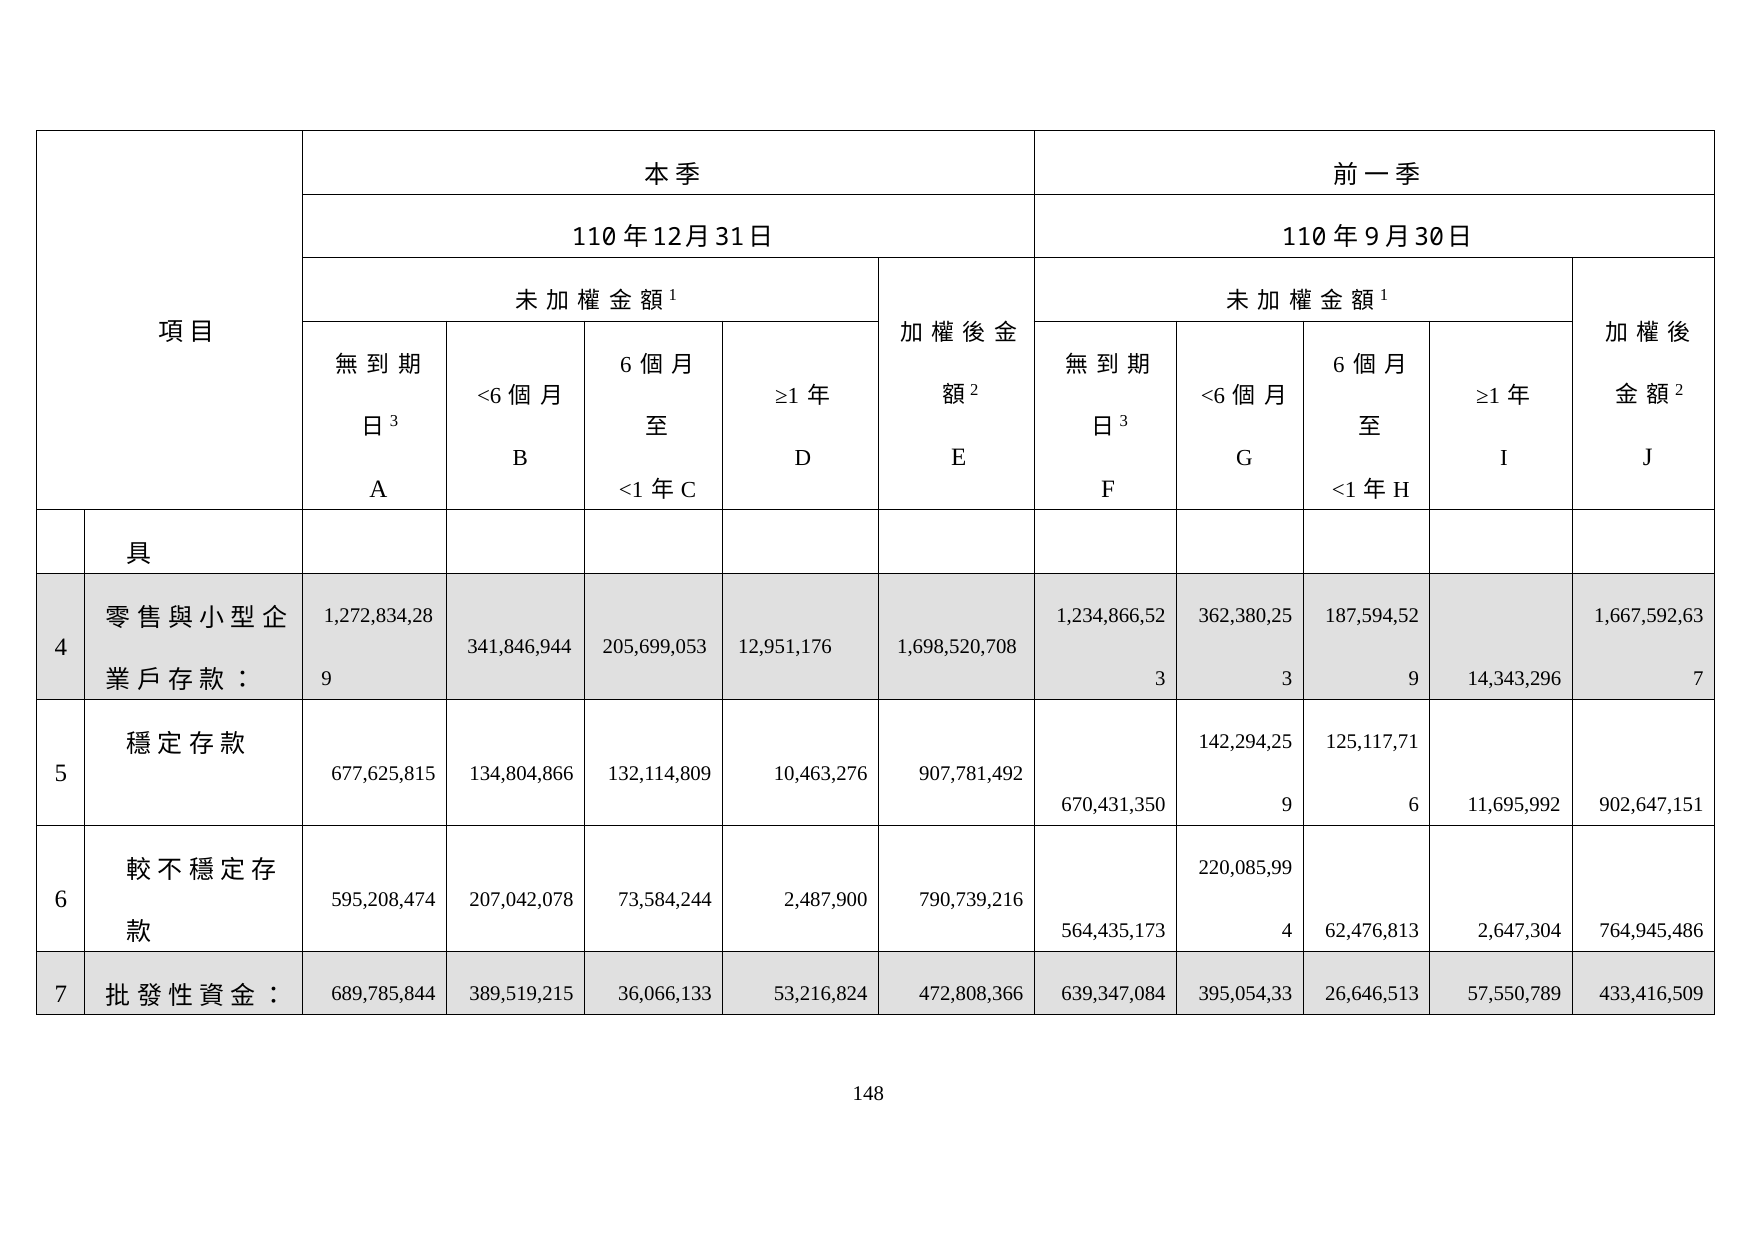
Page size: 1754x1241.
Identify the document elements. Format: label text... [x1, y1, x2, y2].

table_cell ≥1年 D [723, 322, 878, 509]
table_cell 加權後金額2 J [1573, 258, 1714, 509]
table_cell 較不穩定存款 [85, 826, 302, 951]
table_cell 零售與小型企業戶存款： [85, 574, 302, 699]
table_cell 批發性資金： [85, 952, 302, 1014]
table_cell ≥1年 I [1430, 322, 1572, 509]
table_cell 1,667,592,637 [1573, 574, 1714, 699]
table_header 前一季 [1035, 131, 1714, 193]
table_cell 689,785,844 [303, 952, 446, 1014]
table_cell 125,117,716 [1304, 700, 1429, 825]
table_cell 902,647,151 [1573, 700, 1714, 825]
table_cell 790,739,216 [879, 826, 1034, 951]
table_header 項目 [37, 131, 302, 509]
table_cell 142,294,259 [1177, 700, 1303, 825]
table_cell - [723, 510, 878, 573]
table_cell 無到期日3 A [303, 322, 446, 509]
table_cell 6個月至 <1年C [585, 322, 722, 509]
table_cell 2,487,900 [723, 826, 878, 951]
table_cell 677,625,815 [303, 700, 446, 825]
table_cell 1,698,520,708 [879, 574, 1034, 699]
table_cell 362,380,253 [1177, 574, 1303, 699]
table_cell 具 [85, 510, 302, 573]
table_cell 26,646,513 [1304, 952, 1429, 1014]
table_cell 加權後金額2 E [879, 258, 1034, 509]
table_cell 389,519,215 [447, 952, 584, 1014]
table_cell <6個月 G [1177, 322, 1303, 509]
table_cell 53,216,824 [723, 952, 878, 1014]
table_cell 341,846,944 [447, 574, 584, 699]
table_cell 1,234,866,523 [1035, 574, 1176, 699]
table_cell 110年9月30日 [1035, 195, 1714, 257]
table_cell 220,085,994 [1177, 826, 1303, 951]
table_cell 未加權金額1 [303, 258, 878, 321]
table_cell 穩定存款 [85, 700, 302, 825]
table_cell 62,476,813 [1304, 826, 1429, 951]
table_cell 670,431,350 [1035, 700, 1176, 825]
table_cell 205,699,053 [585, 574, 722, 699]
table_cell 未加權金額1 [1035, 258, 1572, 321]
table_cell 12,951,176 [723, 574, 878, 699]
table_cell 110年12月31日 [303, 195, 1034, 257]
table_header 本季 [303, 131, 1034, 193]
table_cell [37, 510, 84, 573]
table_cell 5 [37, 700, 84, 825]
table_cell <6個月 B [447, 322, 584, 509]
table_cell 2,647,304 [1430, 826, 1572, 951]
table_cell 無到期日3 F [1035, 322, 1176, 509]
table_cell 187,594,529 [1304, 574, 1429, 699]
table_cell 907,781,492 [879, 700, 1034, 825]
table_cell 639,347,084 [1035, 952, 1176, 1014]
table_cell - [447, 510, 584, 573]
table_cell [1430, 510, 1572, 573]
table_cell 11,695,992 [1430, 700, 1572, 825]
table_cell 73,584,244 [585, 826, 722, 951]
table_cell 564,435,173 [1035, 826, 1176, 951]
table_cell [1573, 510, 1714, 573]
table_cell 6 [37, 826, 84, 951]
table_cell 57,550,789 [1430, 952, 1572, 1014]
table_cell 472,808,366 [879, 952, 1034, 1014]
table_cell 1,272,834,289 [303, 574, 446, 699]
table_cell 14,343,296 [1430, 574, 1572, 699]
table_cell 134,804,866 [447, 700, 584, 825]
table_cell - [1304, 510, 1429, 573]
table_cell 6個月至 <1年H [1304, 322, 1429, 509]
table_cell 10,463,276 [723, 700, 878, 825]
table_cell 132,114,809 [585, 700, 722, 825]
table_cell 395,054,33 [1177, 952, 1303, 1014]
table_cell - [1177, 510, 1303, 573]
table_cell - [1035, 510, 1176, 573]
table_cell 36,066,133 [585, 952, 722, 1014]
table_cell 7 [37, 952, 84, 1014]
table_cell 595,208,474 [303, 826, 446, 951]
table_cell [879, 510, 1034, 573]
table_cell [585, 510, 722, 573]
table_cell 433,416,509 [1573, 952, 1714, 1014]
table_cell 4 [37, 574, 84, 699]
table_cell 764,945,486 [1573, 826, 1714, 951]
table_cell - [303, 510, 446, 573]
table_cell 207,042,078 [447, 826, 584, 951]
